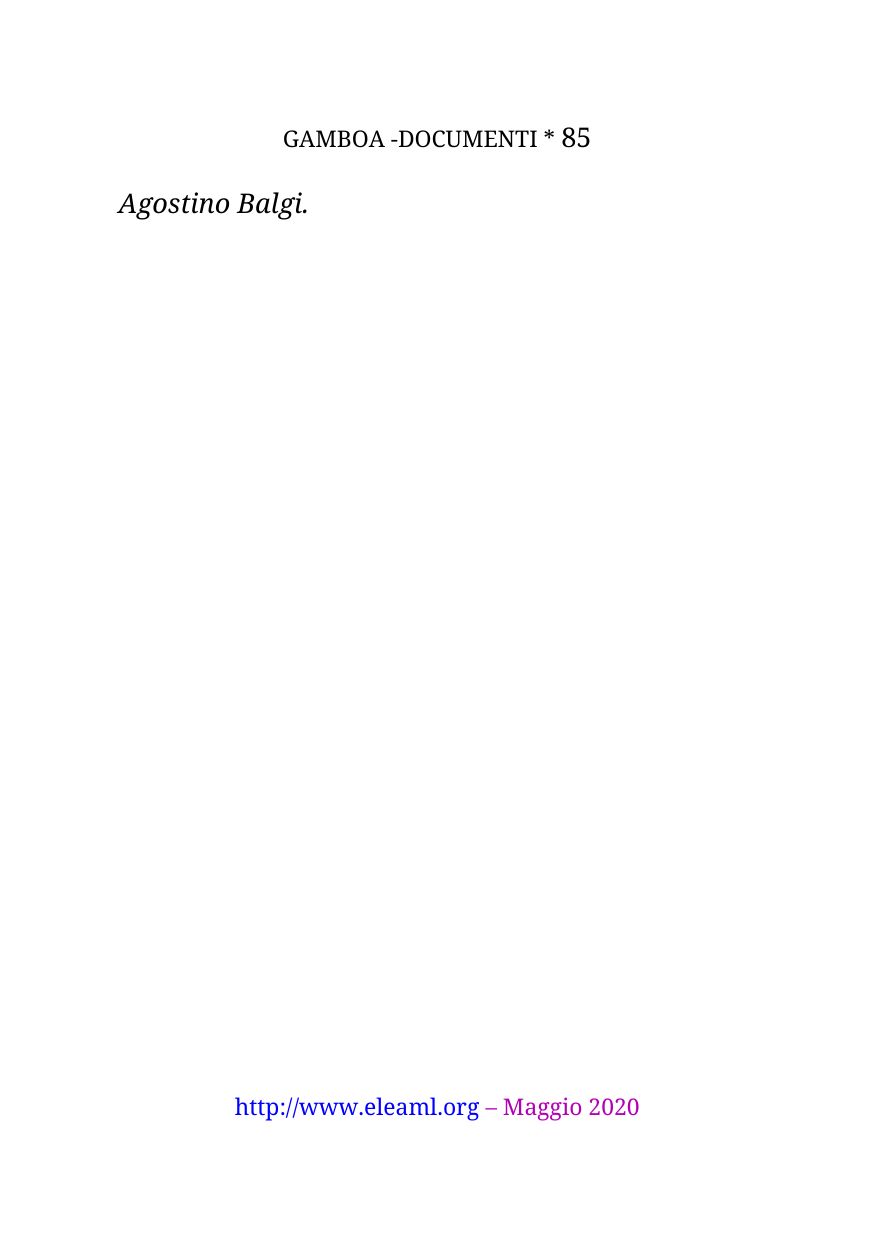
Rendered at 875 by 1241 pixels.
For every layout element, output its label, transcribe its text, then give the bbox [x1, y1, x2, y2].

text Agostino Balgi. [118, 184, 756, 221]
